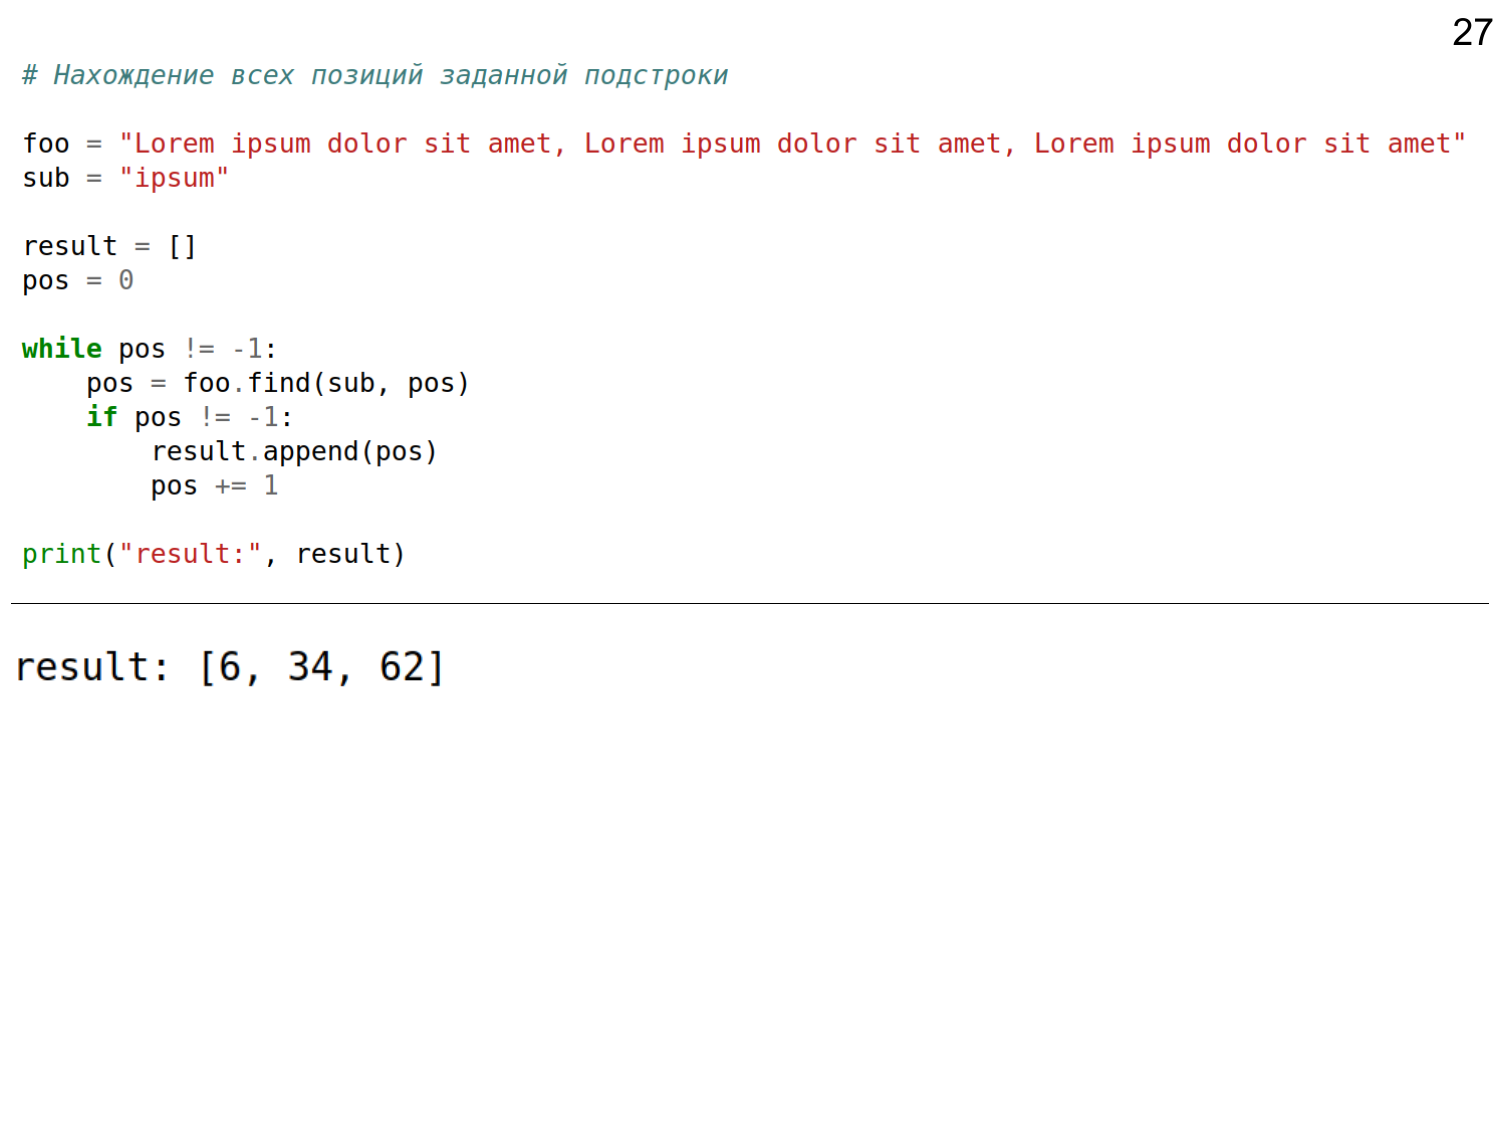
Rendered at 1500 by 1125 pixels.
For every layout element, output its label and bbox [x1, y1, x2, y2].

picture [14, 53, 1477, 578]
picture [7, 641, 450, 698]
